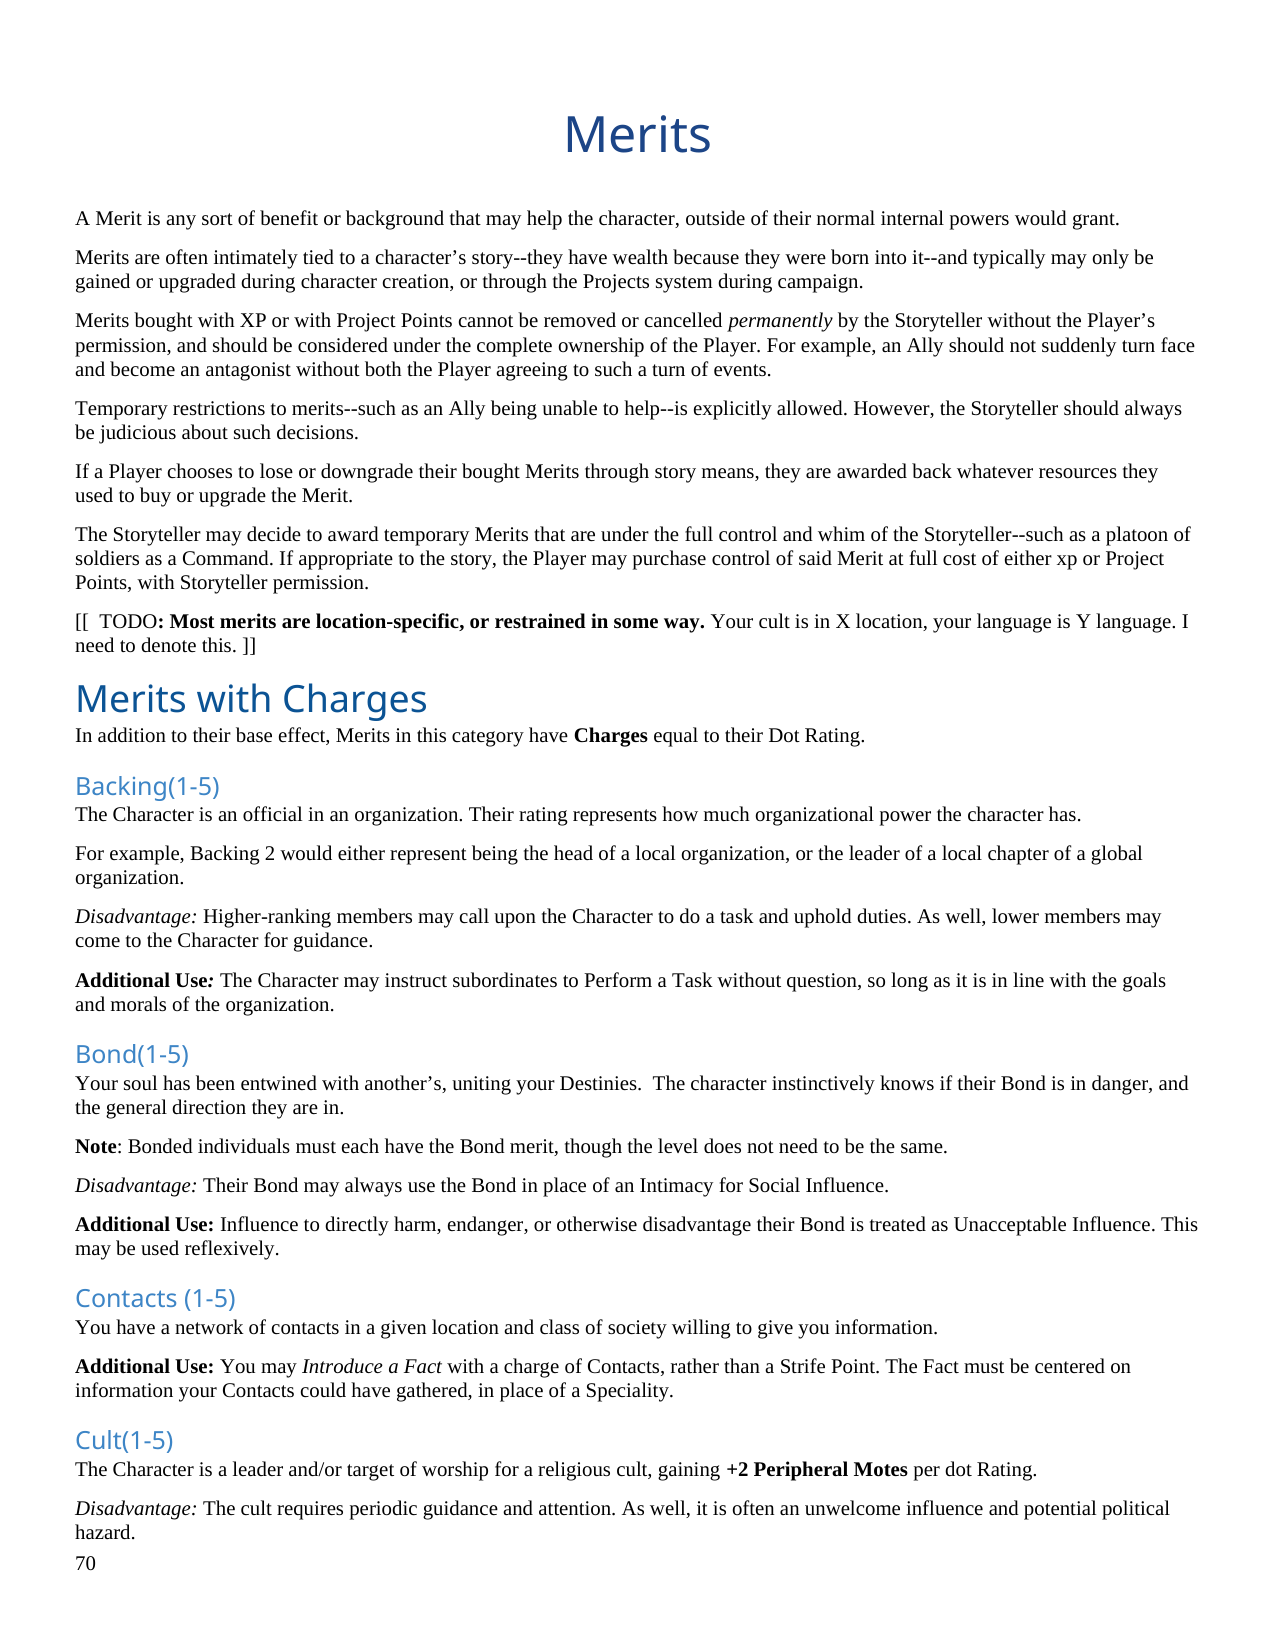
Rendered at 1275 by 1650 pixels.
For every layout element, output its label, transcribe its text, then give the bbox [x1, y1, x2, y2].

text Additional Use: You may Introduce a Fact with a charge of Contacts, rather than a Strife Point. The Fact must be centered on information your Contacts could have gathered, in place of a Speciality. [75, 1354, 1200, 1402]
text If a Player chooses to lose or downgrade their bought Merits through story means, they are awarded back whatever resources they used to buy or upgrade the Merit. [75, 459, 1200, 507]
text Temporary restrictions to merits--such as an Ally being unable to help--is explicitly allowed. However, the Storyteller should always be judicious about such decisions. [75, 396, 1200, 444]
text In addition to their base effect, Merits in this category have Charges equal to their Dot Rating. [75, 723, 1200, 747]
subtitle Contacts (1-5) [75, 1281, 1200, 1315]
text A Merit is any sort of benefit or background that may help the character, outside of their normal internal powers would grant. [75, 206, 1200, 230]
text You have a network of contacts in a given location and class of society willing to give you information. [75, 1315, 1200, 1339]
text Additional Use: The Character may instruct subordinates to Perform a Task without question, so long as it is in line with the goals and morals of the organization. [75, 967, 1200, 1016]
text Your soul has been entwined with another’s, uniting your Destinies. The character instinctively knows if their Bond is in danger, and the general direction they are in. [75, 1071, 1200, 1119]
text Disadvantage: Higher-ranking members may call upon the Character to do a task and uphold duties. As well, lower members may come to the Character for guidance. [75, 904, 1200, 952]
text For example, Backing 2 would either represent being the head of a local organization, or the leader of a local chapter of a global organization. [75, 841, 1200, 889]
text Disadvantage: Their Bond may always use the Bond in place of an Intimacy for Social Influence. [75, 1173, 1200, 1197]
text The Character is a leader and/or target of worship for a religious cult, gaining +2 Peripheral Motes per dot Rating. [75, 1457, 1200, 1481]
text The Character is an official in an organization. Their rating represents how much organizational power the character has. [75, 802, 1200, 826]
subtitle Backing(1-5) [75, 768, 1200, 802]
text Merits bought with XP or with Project Points cannot be removed or cancelled permanently by the Storyteller without the Player’s permission, and should be considered under the complete ownership of the Player. For example, an Ally should not suddenly turn face and become an antagonist without both the Player agreeing to such a turn of events. [75, 308, 1200, 381]
subtitle Merits [75, 99, 1200, 167]
text Additional Use: Influence to directly harm, endanger, or otherwise disadvantage their Bond is treated as Unacceptable Influence. This may be used reflexively. [75, 1212, 1200, 1260]
text Disadvantage: The cult requires periodic guidance and attention. As well, it is often an unwelcome influence and potential political hazard. [75, 1496, 1200, 1544]
subtitle Cult(1-5) [75, 1423, 1200, 1457]
text [[ TODO: Most merits are location-specific, or restrained in some way. Your cult is in X location, your language is Y language. I need to denote this. ]] [75, 609, 1200, 657]
text The Storyteller may decide to award temporary Merits that are under the full control and whim of the Storyteller--such as a platoon of soldiers as a Command. If appropriate to the story, the Player may purchase control of said Merit at full cost of either xp or Project Points, with Storyteller permission. [75, 522, 1200, 594]
text Merits are often intimately tied to a character’s story--they have wealth because they were born into it--and typically may only be gained or upgraded during character creation, or through the Projects system during campaign. [75, 245, 1200, 293]
subtitle Merits with Charges [75, 672, 1200, 723]
subtitle Bond(1-5) [75, 1036, 1200, 1071]
text Note: Bonded individuals must each have the Bond merit, though the level does not need to be the same. [75, 1134, 1200, 1158]
